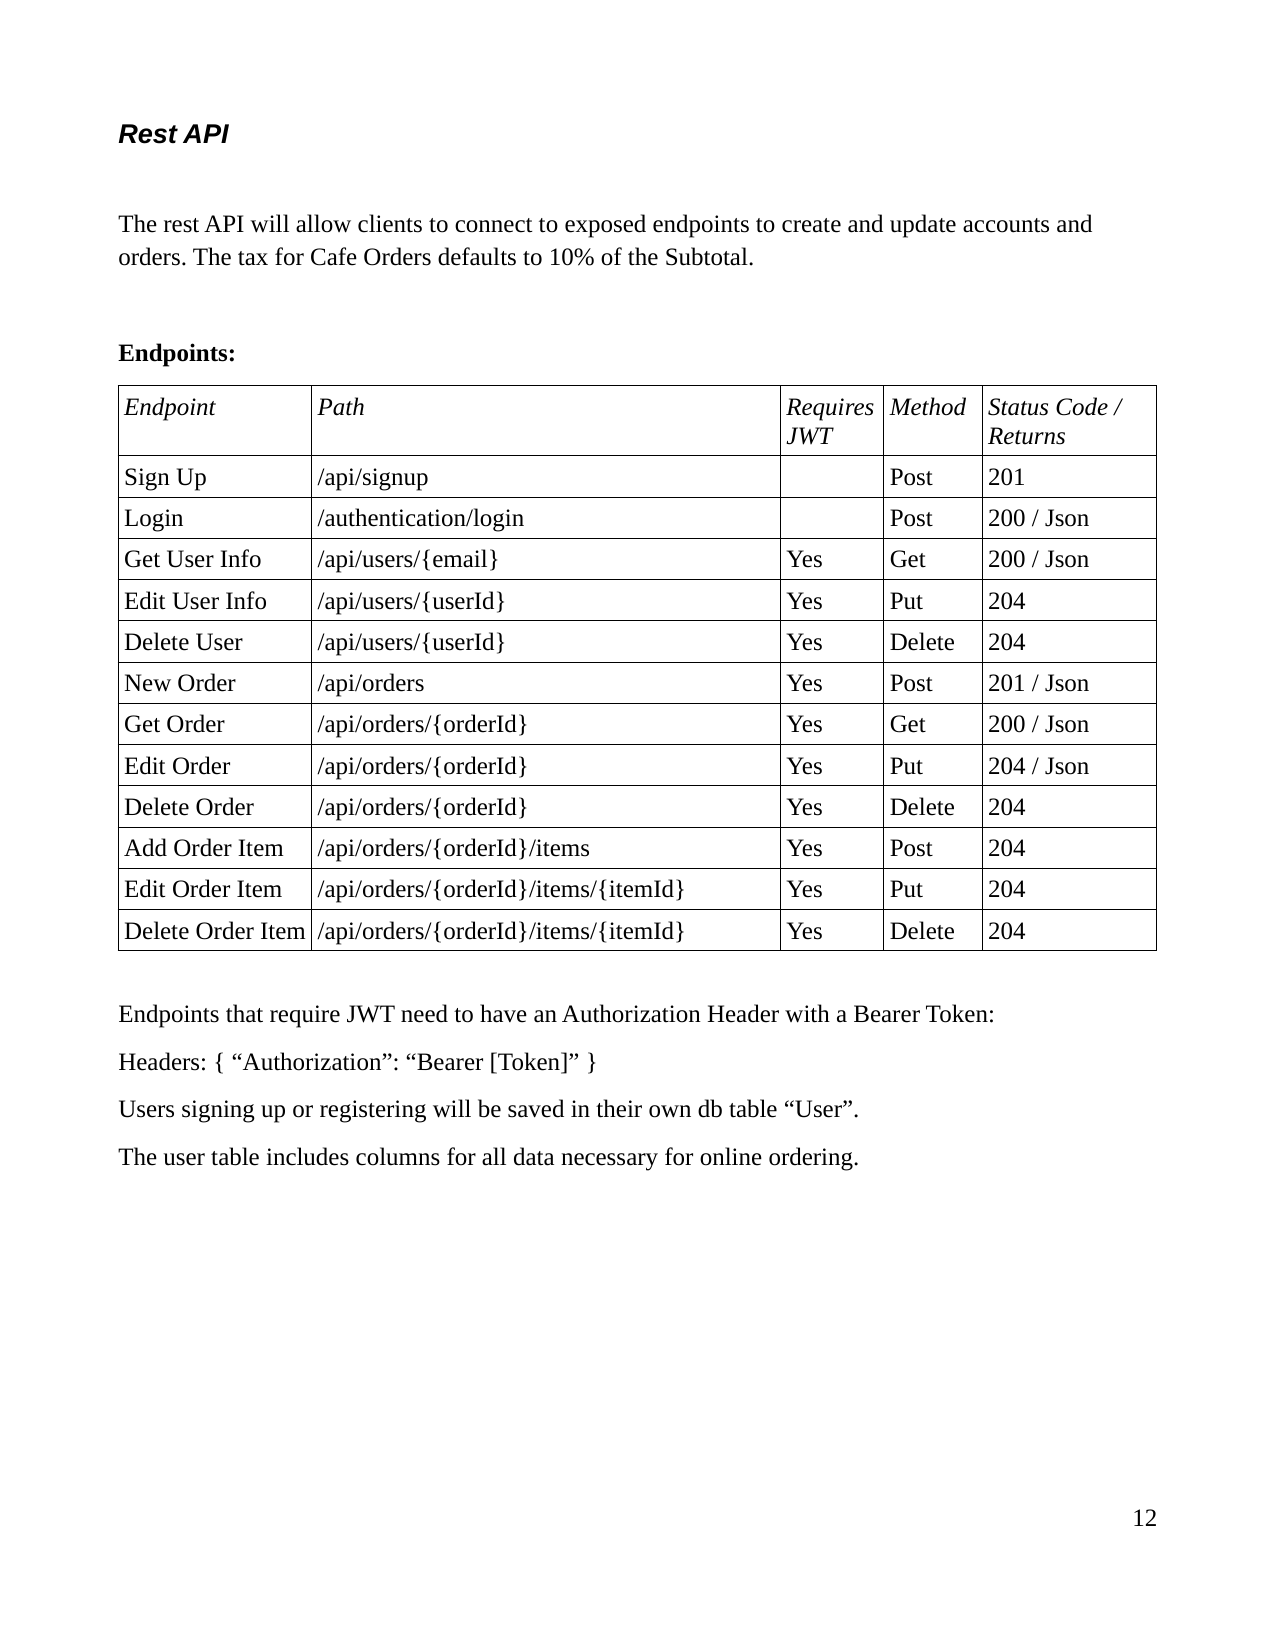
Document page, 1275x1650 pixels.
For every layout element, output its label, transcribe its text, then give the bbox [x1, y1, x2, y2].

table_cell /api/orders/{orderId} [312, 704, 780, 744]
table_cell /api/signup [312, 456, 780, 497]
table_cell Yes [781, 828, 883, 868]
table_cell Get User Info [119, 539, 311, 579]
table_cell /api/orders/{orderId}/items/{itemId} [312, 869, 780, 909]
table_cell Login [119, 498, 311, 538]
table_cell 200 / Json [983, 539, 1156, 579]
table_cell /api/orders/{orderId} [312, 786, 780, 827]
table_cell Delete Order [119, 786, 311, 827]
text Endpoints that require JWT need to have an Authorization Header with a Bearer Token: [118, 999, 1157, 1028]
text Endpoints: [118, 338, 1157, 366]
table_cell /api/orders [312, 663, 780, 703]
table_cell Yes [781, 910, 883, 950]
table_header Requires JWT [781, 386, 883, 455]
table_cell Yes [781, 704, 883, 744]
table_cell Get [884, 704, 982, 744]
table_cell 204 / Json [983, 745, 1156, 785]
table_cell Delete Order Item [119, 910, 311, 950]
table_header Endpoint [119, 386, 311, 455]
table_cell 204 [983, 869, 1156, 909]
table_cell 204 [983, 621, 1156, 662]
table_cell 201 [983, 456, 1156, 497]
table_header Method [884, 386, 982, 455]
table_cell Post [884, 498, 982, 538]
table_cell Edit User Info [119, 580, 311, 620]
table_cell /api/orders/{orderId}/items/{itemId} [312, 910, 780, 950]
table_cell Post [884, 456, 982, 497]
table_cell Delete [884, 621, 982, 662]
table_cell /authentication/login [312, 498, 780, 538]
table_cell New Order [119, 663, 311, 703]
table_cell 204 [983, 828, 1156, 868]
table_cell Get [884, 539, 982, 579]
table_cell Add Order Item [119, 828, 311, 868]
text Users signing up or registering will be saved in their own db table “User”. [118, 1094, 1157, 1123]
table_cell Delete [884, 786, 982, 827]
table_cell /api/users/{userId} [312, 580, 780, 620]
table_header Path [312, 386, 780, 455]
table_cell 200 / Json [983, 704, 1156, 744]
table_cell 204 [983, 580, 1156, 620]
table_cell Sign Up [119, 456, 311, 497]
table_cell Put [884, 580, 982, 620]
text The rest API will allow clients to connect to exposed endpoints to create and update accounts and orders. The tax for Cafe Orders defaults to 10% of the Subtotal. [118, 209, 1157, 271]
table_cell Put [884, 745, 982, 785]
table_cell Yes [781, 786, 883, 827]
table_cell Yes [781, 539, 883, 579]
table_cell [781, 498, 883, 538]
table_cell Delete User [119, 621, 311, 662]
table_cell /api/orders/{orderId} [312, 745, 780, 785]
table_cell 200 / Json [983, 498, 1156, 538]
table_cell /api/orders/{orderId}/items [312, 828, 780, 868]
text Headers: { “Authorization”: “Bearer [Token]” } [118, 1047, 1157, 1075]
table_cell Yes [781, 580, 883, 620]
table_cell Edit Order Item [119, 869, 311, 909]
subtitle Rest API [118, 118, 1157, 149]
table_cell Edit Order [119, 745, 311, 785]
table_cell Post [884, 663, 982, 703]
table_cell 201 / Json [983, 663, 1156, 703]
table_cell Yes [781, 663, 883, 703]
table_cell Yes [781, 745, 883, 785]
table_cell /api/users/{userId} [312, 621, 780, 662]
text The user table includes columns for all data necessary for online ordering. [118, 1142, 1157, 1171]
table_cell Delete [884, 910, 982, 950]
table_cell Yes [781, 621, 883, 662]
table_cell /api/users/{email} [312, 539, 780, 579]
table_cell Get Order [119, 704, 311, 744]
table_cell 204 [983, 786, 1156, 827]
table_cell [781, 456, 883, 497]
table_cell 204 [983, 910, 1156, 950]
table_cell Put [884, 869, 982, 909]
table_cell Yes [781, 869, 883, 909]
table_cell Post [884, 828, 982, 868]
table_header Status Code / Returns [983, 386, 1156, 455]
